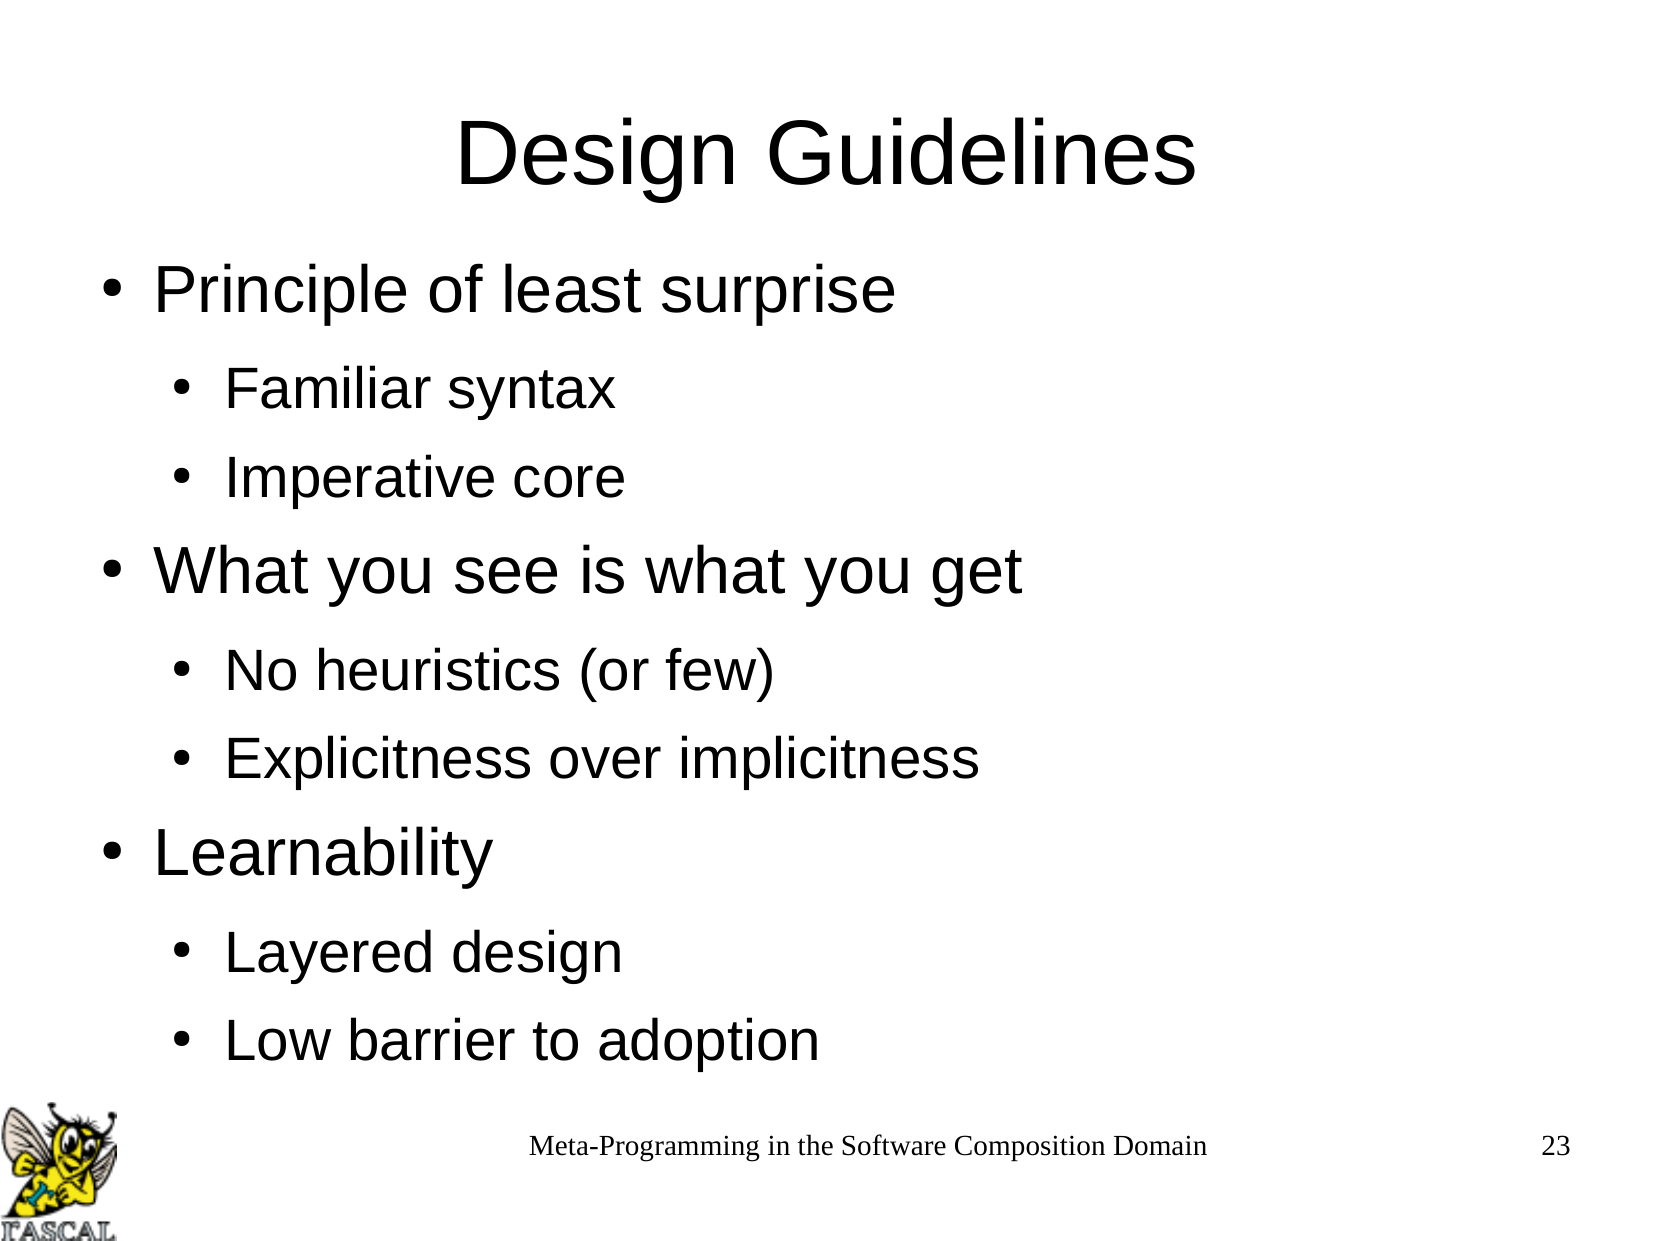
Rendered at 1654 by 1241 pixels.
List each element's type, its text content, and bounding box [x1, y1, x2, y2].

list Principle of least surprise Familiar syntax Imperative core What you see is what you get No heuristics (or few) Explicitness over implicitness Learnability Layered design Low barrier to adoption [82, 251, 1571, 1097]
picture [0, 1102, 117, 1241]
title Design Guidelines [82, 49, 1571, 251]
